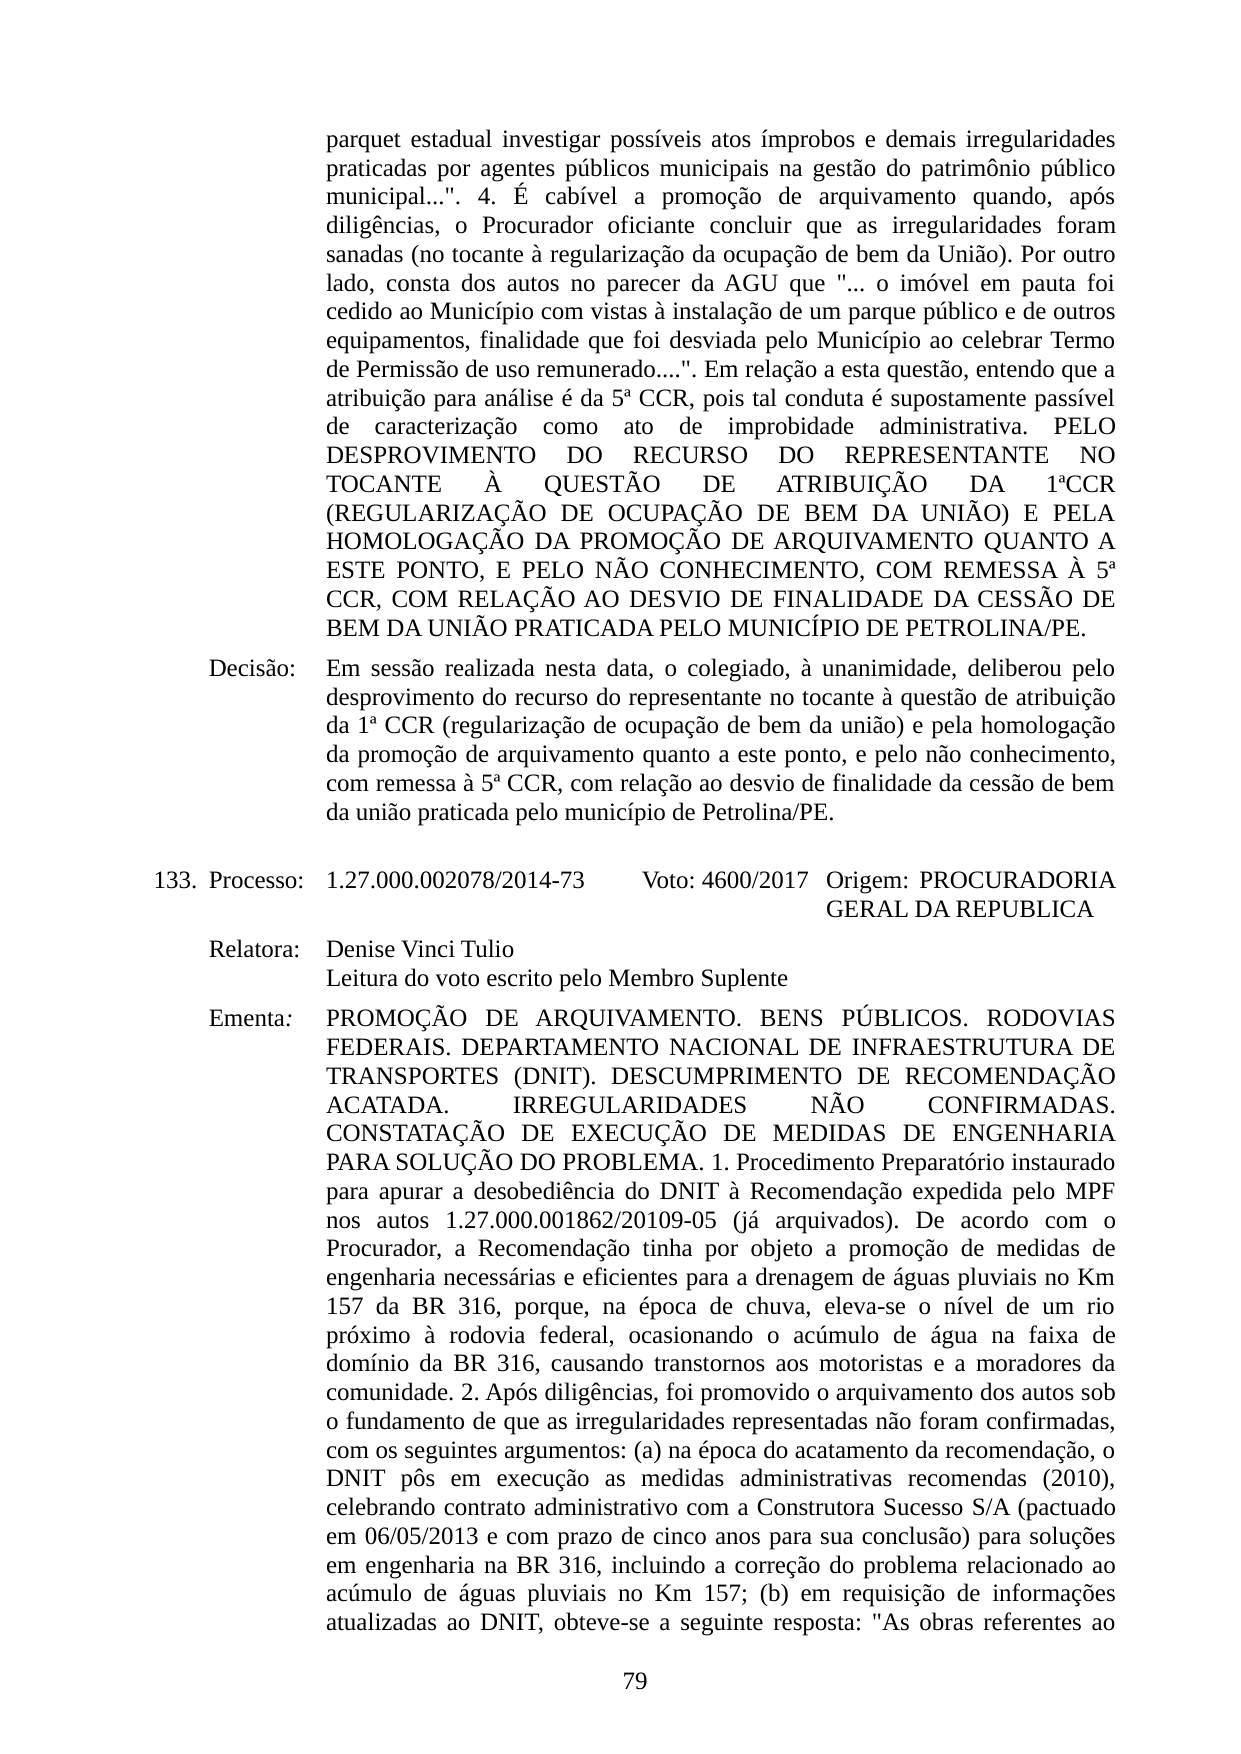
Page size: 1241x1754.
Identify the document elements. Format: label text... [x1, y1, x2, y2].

table_cell [203, 118, 320, 647]
table_cell PROMOÇÃO DE ARQUIVAMENTO. BENS PÚBLICOS. RODOVIAS FEDERAIS. DEPARTAMENTO NACIONAL DE INFRAESTRUTURA DE TRANSPORTES (DNIT). DESCUMPRIMENTO DE RECOMENDAÇÃO ACATADA. IRREGULARIDADES NÃO CONFIRMADAS. CONSTATAÇÃO DE EXECUÇÃO DE MEDIDAS DE ENGENHARIA PARA SOLUÇÃO DO PROBLEMA. 1. Procedimento Preparatório instaurado para apurar a desobediência do DNIT à Recomendação expedida pelo MPF nos autos 1.27.000.001862/20109-05 (já arquivados). De acordo com o Procurador, a Recomendação tinha por objeto a promoção de medidas de engenharia necessárias e eficientes para a drenagem de águas pluviais no Km 157 da BR 316, porque, na época de chuva, eleva-se o nível de um rio próximo à rodovia federal, ocasionando o acúmulo de água na faixa de domínio da BR 316, causando transtornos aos motoristas e a moradores da comunidade. 2. Após diligências, foi promovido o arquivamento dos autos sob o fundamento de que as irregularidades representadas não foram confirmadas, com os seguintes argumentos: (a) na época do acatamento da recomendação, o DNIT pôs em execução as medidas administrativas recomendas (2010), celebrando contrato administrativo com a Construtora Sucesso S/A (pactuado em 06/05/2013 e com prazo de cinco anos para sua conclusão) para soluções em engenharia na BR 316, incluindo a correção do problema relacionado ao acúmulo de águas pluviais no Km 157; (b) em requisição de informações atualizadas ao DNIT, obteve-se a seguinte resposta: "As obras referentes ao [320, 998, 1122, 1642]
table_cell Relatora: [203, 929, 320, 998]
table_header Processo: [203, 860, 320, 929]
table_header Voto: 4600/2017 [636, 860, 820, 929]
table_cell Decisão: [203, 647, 320, 831]
table_header Origem: PROCURADORIA GERAL DA REPUBLICA [820, 860, 1122, 929]
table_cell [148, 929, 203, 998]
table_header 1.27.000.002078/2014-73 [320, 860, 636, 929]
table_header 133. [148, 860, 203, 929]
table_cell parquet estadual investigar possíveis atos ímprobos e demais irregularidades praticadas por agentes públicos municipais na gestão do patrimônio público municipal...". 4. É cabível a promoção de arquivamento quando, após diligências, o Procurador oficiante concluir que as irregularidades foram sanadas (no tocante à regularização da ocupação de bem da União). Por outro lado, consta dos autos no parecer da AGU que "... o imóvel em pauta foi cedido ao Município com vistas à instalação de um parque público e de outros equipamentos, finalidade que foi desviada pelo Município ao celebrar Termo de Permissão de uso remunerado....". Em relação a esta questão, entendo que a atribuição para análise é da 5ª CCR, pois tal conduta é supostamente passível de caracterização como ato de improbidade administrativa. PELO DESPROVIMENTO DO RECURSO DO REPRESENTANTE NO TOCANTE À QUESTÃO DE ATRIBUIÇÃO DA 1ªCCR (REGULARIZAÇÃO DE OCUPAÇÃO DE BEM DA UNIÃO) E PELA HOMOLOGAÇÃO DA PROMOÇÃO DE ARQUIVAMENTO QUANTO A ESTE PONTO, E PELO NÃO CONHECIMENTO, COM REMESSA À 5ª CCR, COM RELAÇÃO AO DESVIO DE FINALIDADE DA CESSÃO DE BEM DA UNIÃO PRATICADA PELO MUNICÍPIO DE PETROLINA/PE. [320, 118, 1122, 647]
table_cell [148, 118, 203, 647]
table_cell Ementa: [203, 998, 320, 1642]
table_cell [148, 998, 203, 1642]
table_cell Denise Vinci Tulio Leitura do voto escrito pelo Membro Suplente [320, 929, 1122, 998]
table_cell [148, 647, 203, 831]
table_cell Em sessão realizada nesta data, o colegiado, à unanimidade, deliberou pelo desprovimento do recurso do representante no tocante à questão de atribuição da 1ª CCR (regularização de ocupação de bem da união) e pela homologação da promoção de arquivamento quanto a este ponto, e pelo não conhecimento, com remessa à 5ª CCR, com relação ao desvio de finalidade da cessão de bem da união praticada pelo município de Petrolina/PE. [320, 647, 1122, 831]
